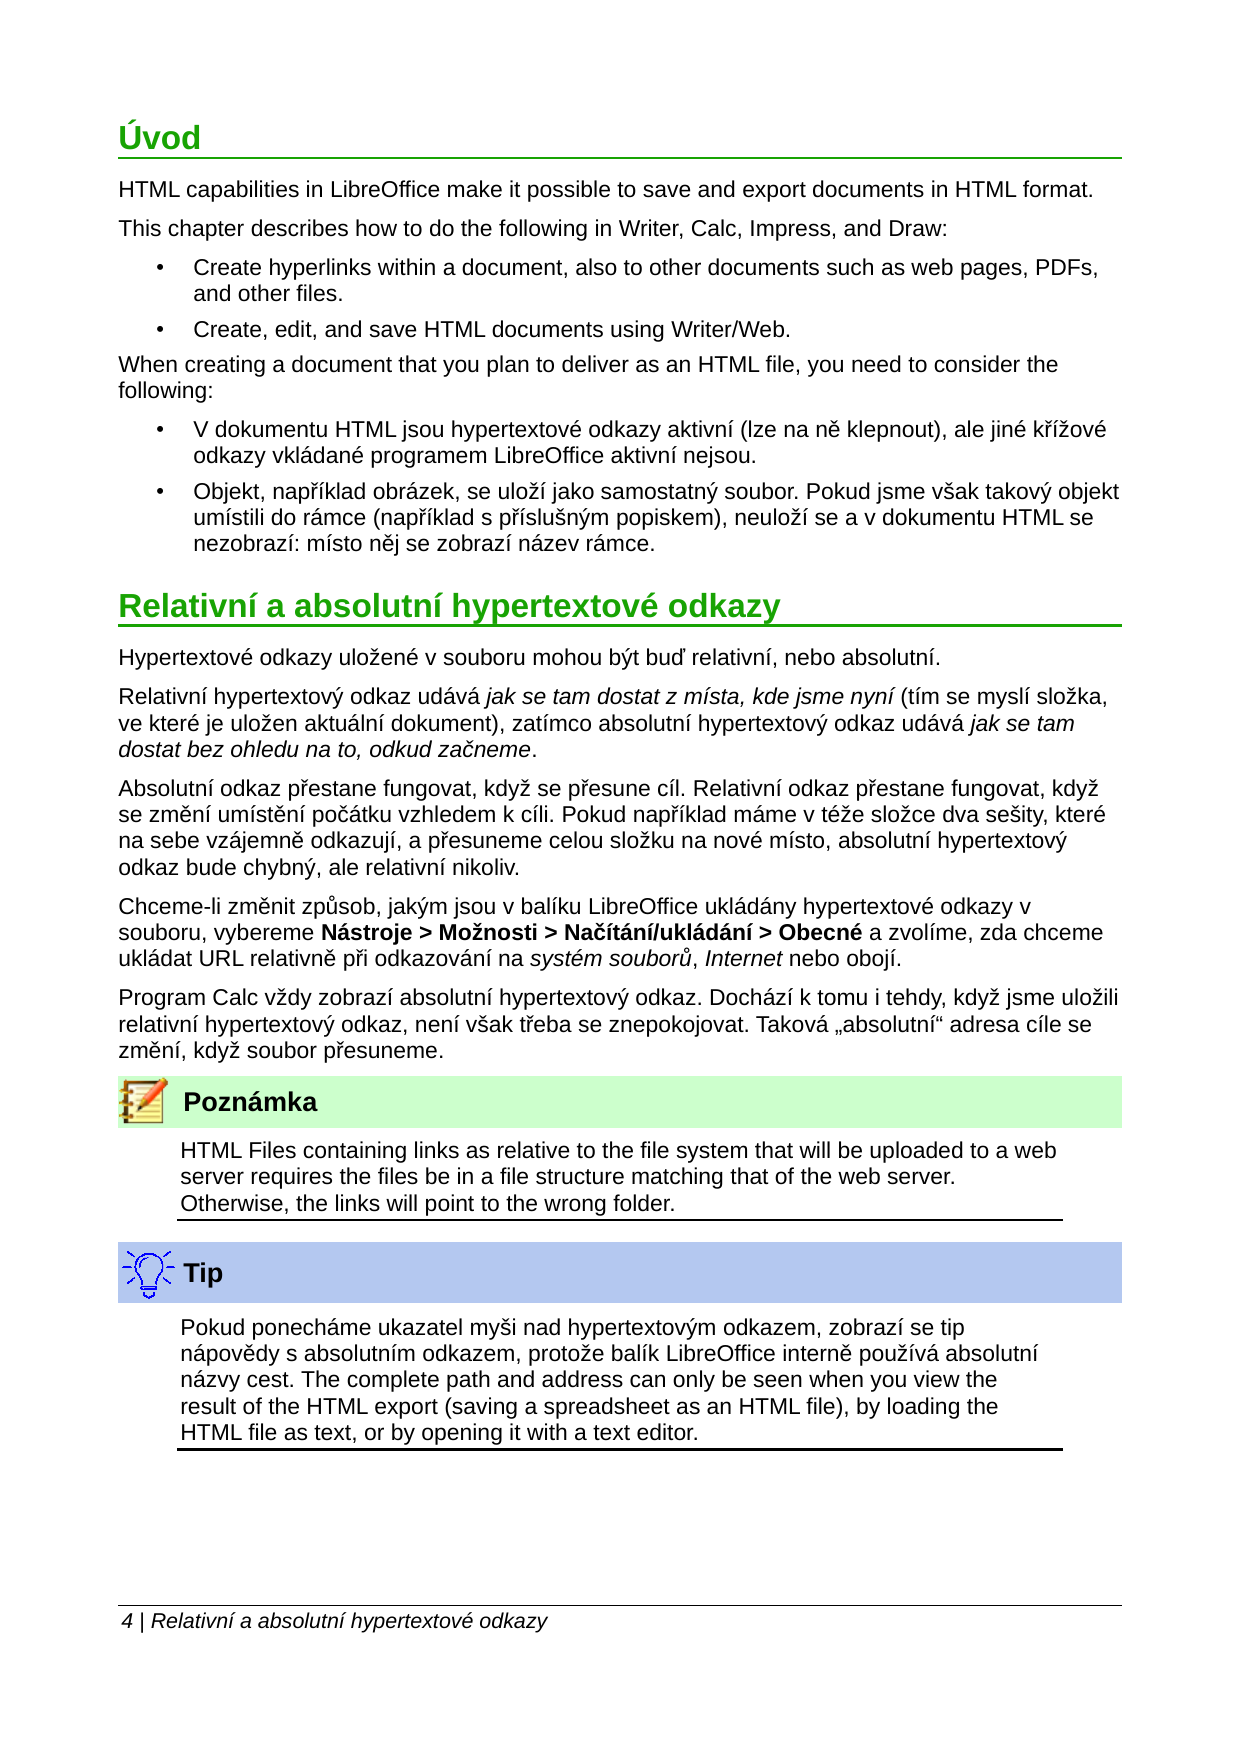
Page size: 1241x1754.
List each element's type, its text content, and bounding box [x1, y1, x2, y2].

text HTML Files containing links as relative to the file system that will be uploaded to a web server requires the files be in a file structure matching that of the web server. Otherwise, the links will point to the wrong folder. [177, 1134, 1063, 1219]
text HTML capabilities in LibreOffice make it possible to save and export documents in HTML format. [118, 176, 1122, 203]
picture [119, 1076, 170, 1127]
subtitle Relativní a absolutní hypertextové odkazy [118, 586, 1122, 624]
text Relativní hypertextový odkaz udává jak se tam dostat z místa, kde jsme nyní (tím se myslí složka, ve které je uložen aktuální dokument), zatímco absolutní hypertextový odkaz udává jak se tam dostat bez ohledu na to, odkud začneme. [118, 683, 1122, 762]
list Objekt, například obrázek, se uloží jako samostatný soubor. Pokud jsme však takový objekt umístili do rámce (například s příslušným popiskem), neuloží se a v dokumentu HTML se nezobrazí: místo něj se zobrazí název rámce. [156, 478, 1122, 557]
list When creating a document that you plan to deliver as an HTML file, you need to consider the following: [118, 351, 1122, 403]
subtitle Úvod [118, 118, 1122, 157]
list Create hyperlinks within a document, also to other documents such as web pages, PDFs, and other files. [156, 254, 1122, 307]
picture [119, 1243, 179, 1303]
list This chapter describes how to do the following in Writer, Calc, Impress, and Draw: [118, 215, 1122, 242]
text Absolutní odkaz přestane fungovat, když se přesune cíl. Relativní odkaz přestane fungovat, když se změní umístění počátku vzhledem k cíli. Pokud například máme v téže složce dva sešity, které na sebe vzájemně odkazují, a přesuneme celou složku na nové místo, absolutní hypertextový odkaz bude chybný, ale relativní nikoliv. [118, 775, 1122, 880]
subtitle Tip [118, 1242, 1122, 1303]
list Create, edit, and save HTML documents using Writer/Web. [156, 316, 1122, 342]
list V dokumentu HTML jsou hypertextové odkazy aktivní (lze na ně klepnout), ale jiné křížové odkazy vkládané programem LibreOffice aktivní nejsou. [156, 416, 1122, 469]
text Chceme-li změnit způsob, jakým jsou v balíku LibreOffice ukládány hypertextové odkazy v souboru, vybereme Nástroje > Možnosti > Načítání/ukládání > Obecné a zvolíme, zda chceme ukládat URL relativně při odkazování na systém souborů, Internet nebo obojí. [118, 893, 1122, 972]
subtitle Poznámka [118, 1076, 1122, 1128]
text Hypertextové odkazy uložené v souboru mohou být buď relativní, nebo absolutní. [118, 644, 1122, 671]
text Pokud ponecháme ukazatel myši nad hypertextovým odkazem, zobrazí se tip nápovědy s absolutním odkazem, protože balík LibreOffice interně používá absolutní názvy cest. The complete path and address can only be seen when you view the result of the HTML export (saving a spreadsheet as an HTML file), by loading the HTML file as text, or by opening it with a text editor. [177, 1311, 1063, 1448]
text Program Calc vždy zobrazí absolutní hypertextový odkaz. Dochází k tomu i tehdy, když jsme uložili relativní hypertextový odkaz, není však třeba se znepokojovat. Taková „absolutní“ adresa cíle se změní, když soubor přesuneme. [118, 984, 1122, 1063]
